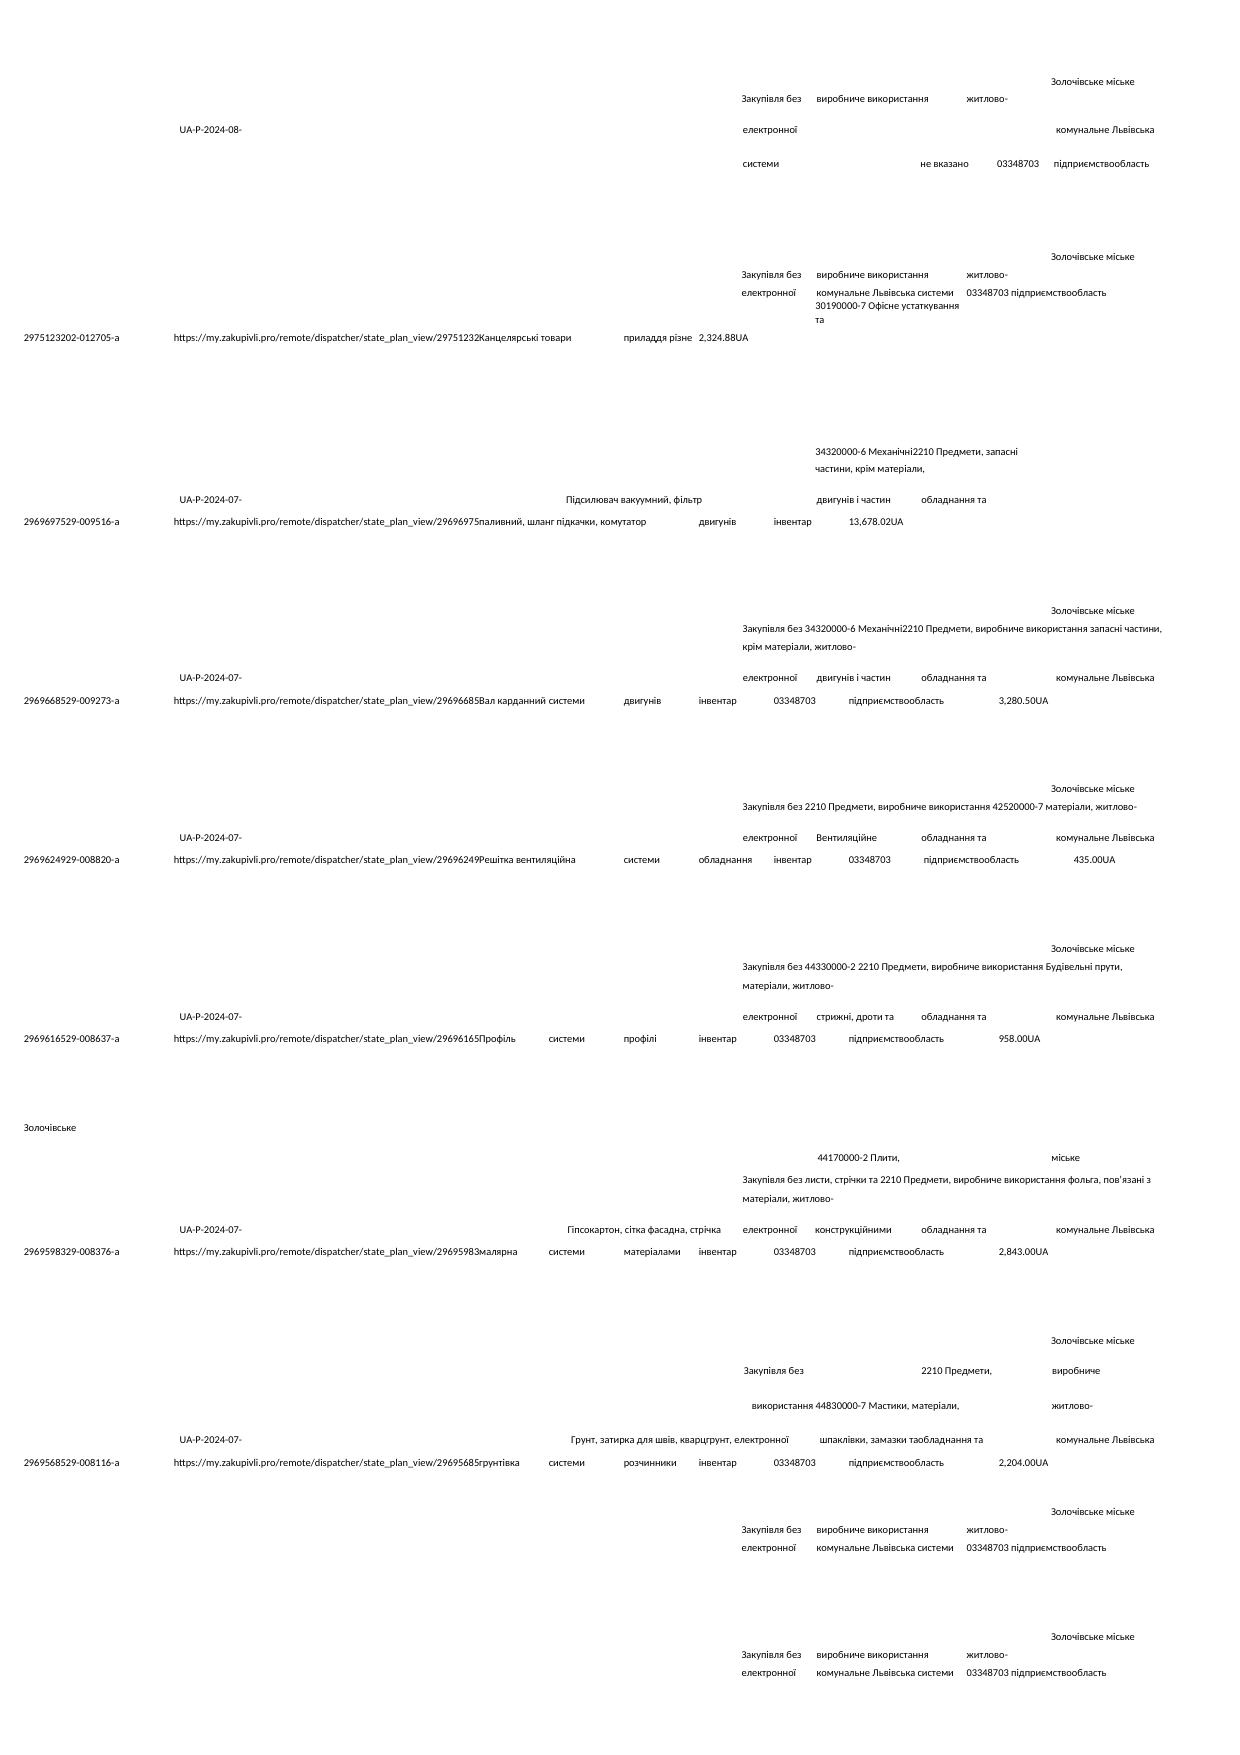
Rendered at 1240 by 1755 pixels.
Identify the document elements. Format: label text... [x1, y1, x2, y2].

text UA-P-2024-07- електронної Вентиляційне обладнання та комунальне Львівська [23, 819, 1239, 847]
list 2969668529-009273-a https://my.zakupivli.pro/remote/dispatcher/state_plan_view/29696685Вал карданний системи двигунів інвентар 03348703 підприємствообласть 3,280.50UA [0, 694, 1239, 707]
text Закупівля без 2210 Предмети, виробниче [23, 1352, 1239, 1380]
text використання 44830000-7 Мастики, матеріали, житлово- [23, 1387, 1239, 1415]
text Закупівля без 44330000-2 2210 Предмети, виробниче використання Будівельні прути, матеріали, житлово- [742, 961, 1166, 992]
text Золочівське [23, 1121, 1239, 1134]
text Золочівське міське [1051, 783, 1137, 795]
text UA-P-2024-07- електронної двигунів і частин обладнання та комунальне Львівська [23, 659, 1239, 687]
list 2969616529-008637-a https://my.zakupivli.pro/remote/dispatcher/state_plan_view/29696165Профіль системи профілі інвентар 03348703 підприємствообласть 958.00UA [0, 1032, 1239, 1045]
text UA-P-2024-07- Гіпсокартон, сітка фасадна, стрічка електронної конструкційними обладнання та комунальне Львівська [23, 1211, 1239, 1239]
list 2969697529-009516-a https://my.zakupivli.pro/remote/dispatcher/state_plan_view/29696975паливний, шланг підкачки, комутатор двигунів інвентар 13,678.02UA [0, 516, 1239, 528]
text Золочівське міське [1051, 943, 1137, 955]
text UA-P-2024-07- Грунт, затирка для швів, кварцгрунт, електронної шпаклівки, замазки таобладнання та комунальне Львівська [23, 1421, 1239, 1449]
text UA-P-2024-07- Підсилювач вакуумний, фільтр двигунів і частин обладнання та [23, 481, 1239, 509]
list 2969598329-008376-a https://my.zakupivli.pro/remote/dispatcher/state_plan_view/29695983малярна системи матеріалами інвентар 03348703 підприємствообласть 2,843.00UA [0, 1245, 1239, 1258]
text Золочівське міське [1051, 604, 1137, 617]
text Закупівля без 2210 Предмети, виробниче використання 42520000-7 матеріали, житлово- [742, 801, 1166, 813]
text 34320000-6 Механічні2210 Предмети, запасні частини, крім матеріали, [815, 445, 1029, 475]
text 44170000-2 Плити, міське [23, 1139, 1239, 1167]
list 2975123202-012705-a https://my.zakupivli.pro/remote/dispatcher/state_plan_view/29751232Канцелярські товари приладдя різне 2,324.88UA [0, 331, 1239, 344]
text Золочівське міське [1051, 1334, 1137, 1347]
text Закупівля без 34320000-6 Механічні2210 Предмети, виробниче використання запасні частини, крім матеріали, житлово- [742, 622, 1166, 653]
text 30190000-7 Офісне устаткування та [815, 299, 968, 326]
list 2969624929-008820-a https://my.zakupivli.pro/remote/dispatcher/state_plan_view/29696249Решітка вентиляційна системи обладнання інвентар 03348703 підприємствообласть 435.00UA [0, 854, 1239, 867]
list 2969568529-008116-a https://my.zakupivli.pro/remote/dispatcher/state_plan_view/29695685грунтівка системи розчинники інвентар 03348703 підприємствообласть 2,204.00UA [0, 1456, 1239, 1469]
text UA-P-2024-07- електронної стрижні, дроти та обладнання та комунальне Львівська [23, 998, 1239, 1026]
text Закупівля без листи, стрічки та 2210 Предмети, виробниче використання фольга, пов’язані з матеріали, житлово- [742, 1174, 1166, 1205]
